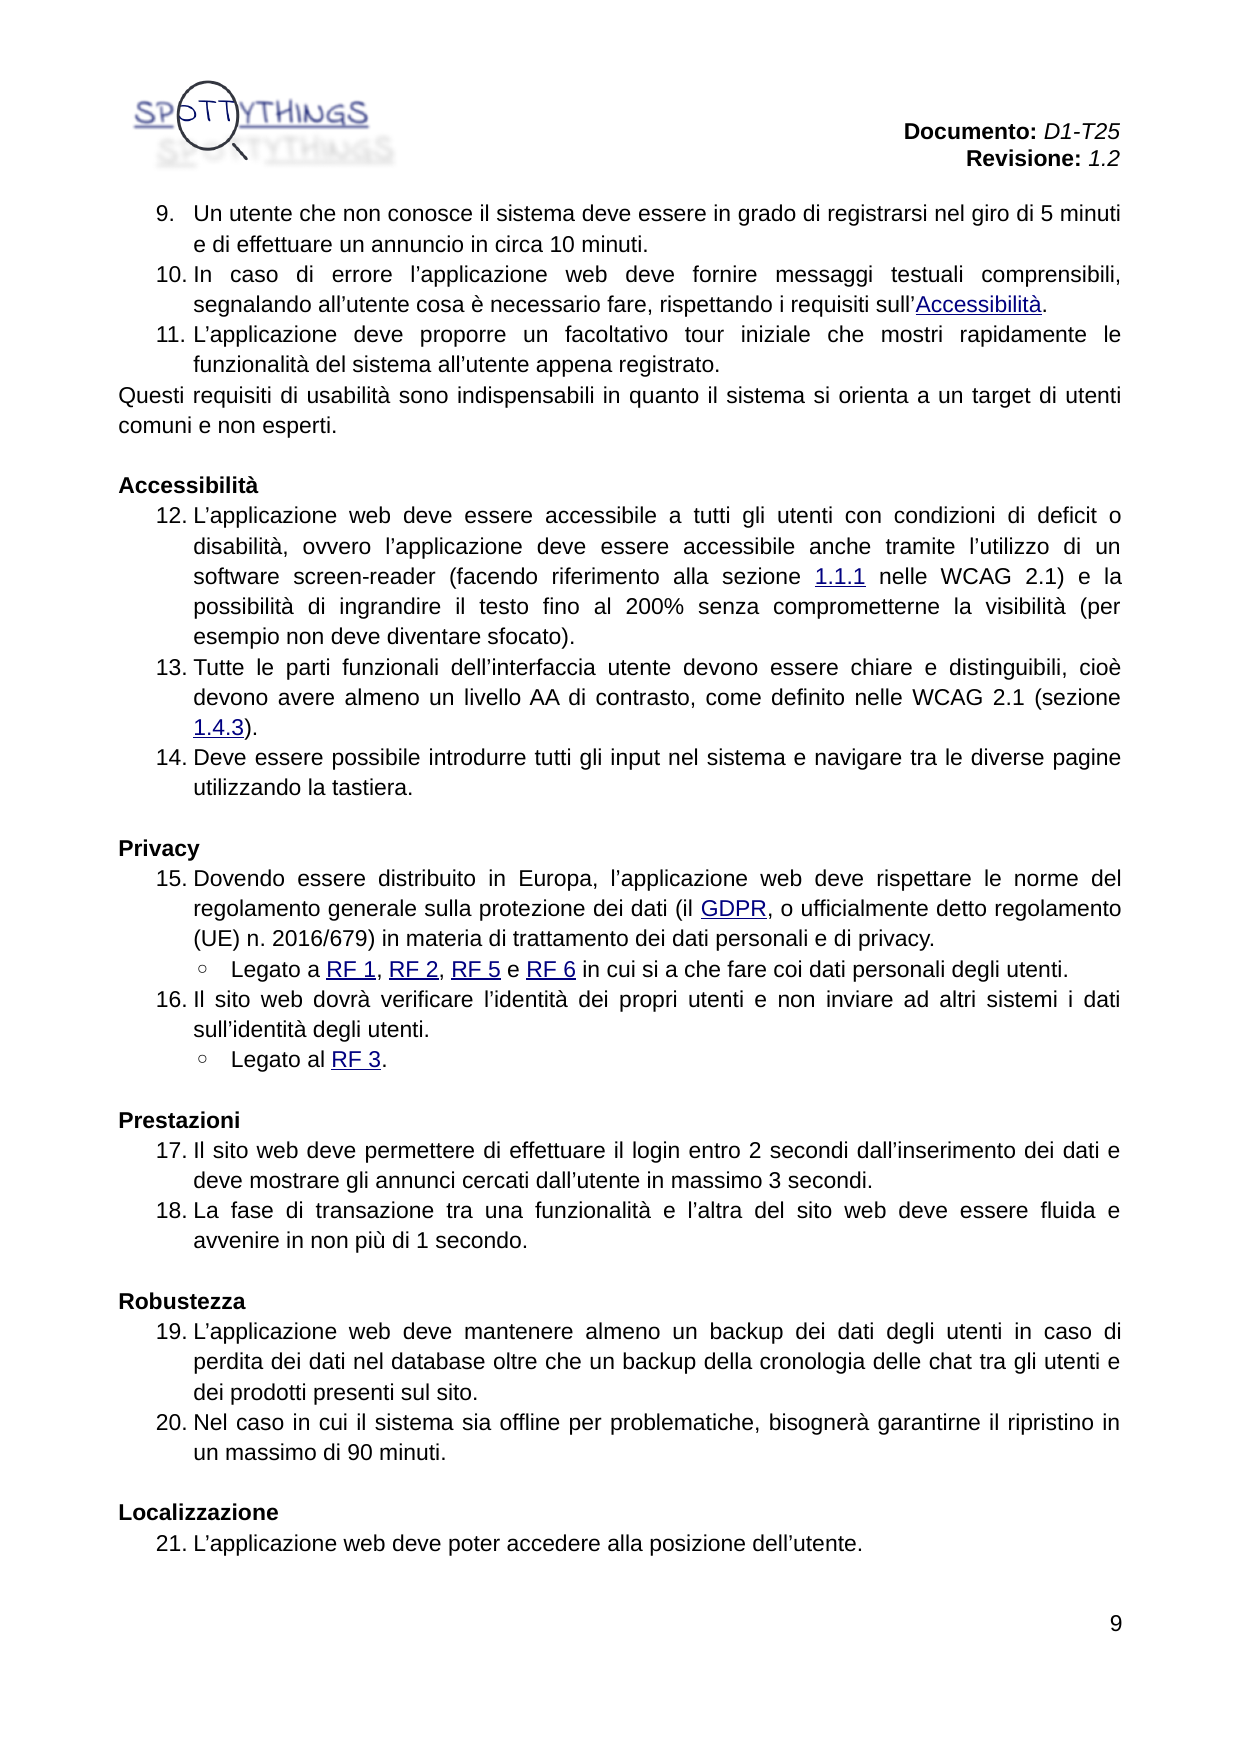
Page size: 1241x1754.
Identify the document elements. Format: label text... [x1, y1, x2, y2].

text Prestazioni [118, 1107, 1122, 1133]
list L’applicazione deve proporre un facoltativo tour iniziale che mostri rapidamente le funzionalità del sistema all’utente appena registrato. [156, 321, 1122, 378]
list Dovendo essere distribuito in Europa, l’applicazione web deve rispettare le norme del regolamento generale sulla protezione dei dati (il GDPR, o ufficialmente detto regolamento (UE) n. 2016/679) in materia di trattamento dei dati personali e di privacy. [156, 865, 1122, 952]
list Legato a RF 1, RF 2, RF 5 e RF 6 in cui si a che fare coi dati personali degli utenti. [193, 956, 1122, 982]
list Legato al RF 3. [193, 1046, 1122, 1072]
text Questi requisiti di usabilità sono indispensabili in quanto il sistema si orienta a un target di utenti comuni e non esperti. [118, 382, 1122, 438]
list Deve essere possibile introdurre tutti gli input nel sistema e navigare tra le diverse pagine utilizzando la tastiera. [156, 744, 1122, 801]
list L’applicazione web deve mantenere almeno un backup dei dati degli utenti in caso di perdita dei dati nel database oltre che un backup della cronologia delle chat tra gli utenti e dei prodotti presenti sul sito. [156, 1318, 1122, 1405]
list In caso di errore l’applicazione web deve fornire messaggi testuali comprensibili, segnalando all’utente cosa è necessario fare, rispettando i requisiti sull’Accessibilità. [156, 261, 1122, 317]
text Localizzazione [118, 1499, 1122, 1526]
list L’applicazione web deve poter accedere alla posizione dell’utente. [156, 1529, 1122, 1556]
picture [123, 73, 399, 187]
list La fase di transazione tra una funzionalità e l’altra del sito web deve essere fluida e avvenire in non più di 1 secondo. [156, 1197, 1122, 1254]
list Un utente che non conosce il sistema deve essere in grado di registrarsi nel giro di 5 minuti e di effettuare un annuncio in circa 10 minuti. [156, 200, 1122, 257]
list Il sito web deve permettere di effettuare il login entro 2 secondi dall’inserimento dei dati e deve mostrare gli annunci cercati dall’utente in massimo 3 secondi. [156, 1137, 1122, 1193]
text Robustezza [118, 1288, 1122, 1314]
list Il sito web dovrà verificare l’identità dei propri utenti e non inviare ad altri sistemi i dati sull’identità degli utenti. [156, 986, 1122, 1042]
list L’applicazione web deve essere accessibile a tutti gli utenti con condizioni di deficit o disabilità, ovvero l’applicazione deve essere accessibile anche tramite l’utilizzo di un software screen-reader (facendo riferimento alla sezione 1.1.1 nelle WCAG 2.1) e la possibilità di ingrandire il testo fino al 200% senza comprometterne la visibilità (per esempio non deve diventare sfocato). [156, 502, 1122, 649]
text Accessibilità [118, 472, 1122, 498]
list Tutte le parti funzionali dell’interfaccia utente devono essere chiare e distinguibili, cioè devono avere almeno un livello AA di contrasto, come definito nelle WCAG 2.1 (sezione 1.4.3). [156, 653, 1122, 740]
text Privacy [118, 835, 1122, 861]
list Nel caso in cui il sistema sia offline per problematiche, bisognerà garantirne il ripristino in un massimo di 90 minuti. [156, 1409, 1122, 1465]
